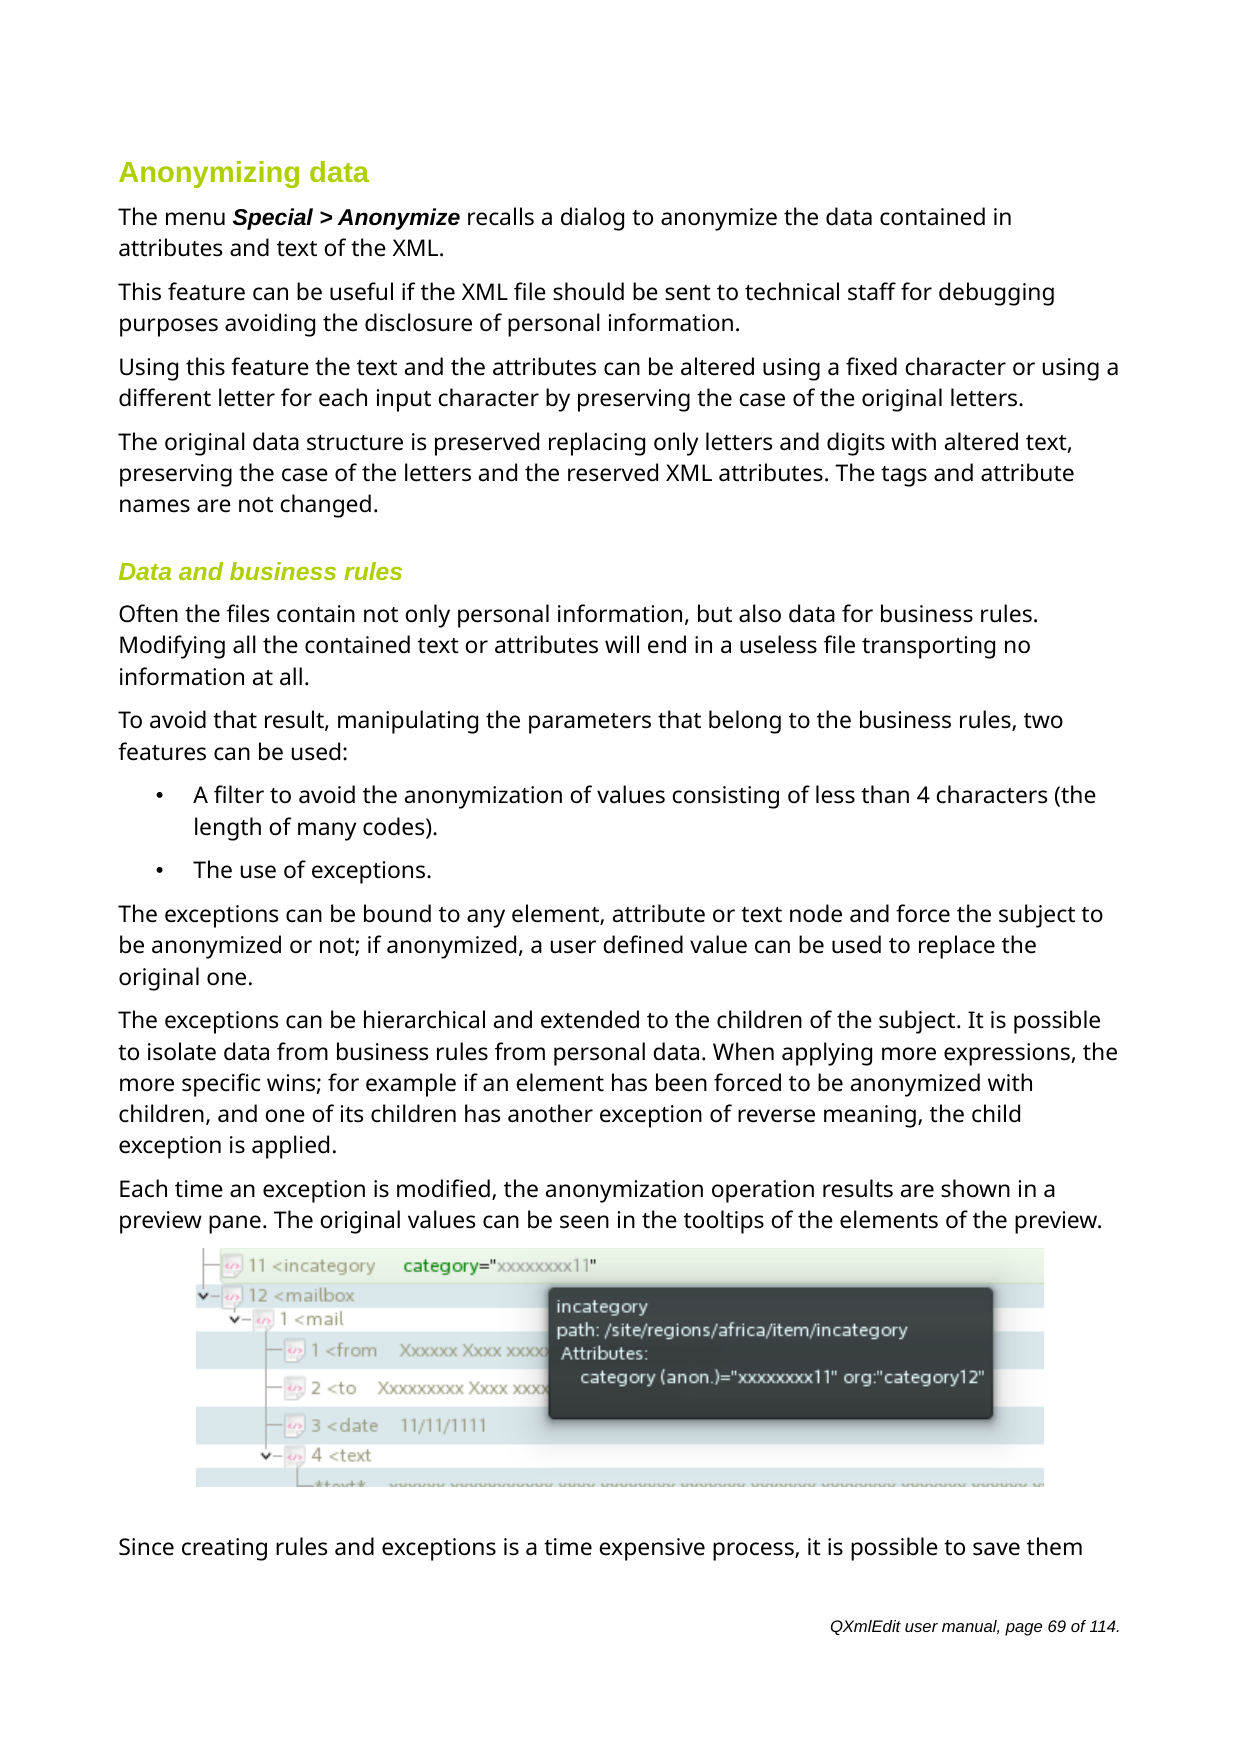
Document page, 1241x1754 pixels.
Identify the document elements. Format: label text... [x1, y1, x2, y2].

text The menu Special > Anonymize recalls a dialog to anonymize the data contained in attributes and text of the XML. [118, 201, 1122, 263]
text Using this feature the text and the attributes can be altered using a fixed character or using a different letter for each input character by preserving the case of the original letters. [118, 351, 1122, 413]
text The exceptions can be hierarchical and extended to the children of the subject. It is possible to isolate data from business rules from personal data. When applying more expressions, the more specific wins; for example if an element has been forced to be anonymized with children, and one of its children has another exception of reverse meaning, the child exception is applied. [118, 1004, 1122, 1161]
text The original data structure is preserved replacing only letters and digits with altered text, preserving the case of the letters and the reserved XML attributes. The tags and attribute names are not changed. [118, 426, 1122, 519]
subtitle Data and business rules [118, 557, 1122, 586]
text Since creating rules and exceptions is a time expensive process, it is possible to save them [118, 1531, 1122, 1562]
picture [195, 1248, 1045, 1487]
list A filter to avoid the anonymization of values consisting of less than 4 characters (the length of many codes). [156, 779, 1122, 842]
text This feature can be useful if the XML file should be sent to technical staff for debugging purposes avoiding the disclosure of personal information. [118, 276, 1122, 338]
text The exceptions can be bound to any element, attribute or text node and force the subject to be anonymized or not; if anonymized, a user defined value can be used to replace the original one. [118, 898, 1122, 992]
subtitle Anonymizing data [118, 155, 1122, 188]
text Each time an exception is modified, the anonymization operation results are shown in a preview pane. The original values can be seen in the tooltips of the elements of the preview. [118, 1173, 1122, 1236]
text To avoid that result, manipulating the parameters that belong to the business rules, two features can be used: [118, 704, 1122, 767]
list The use of exceptions. [156, 854, 1122, 886]
text Often the files contain not only personal information, but also data for business rules. Modifying all the contained text or attributes will end in a useless file transporting no information at all. [118, 598, 1122, 692]
